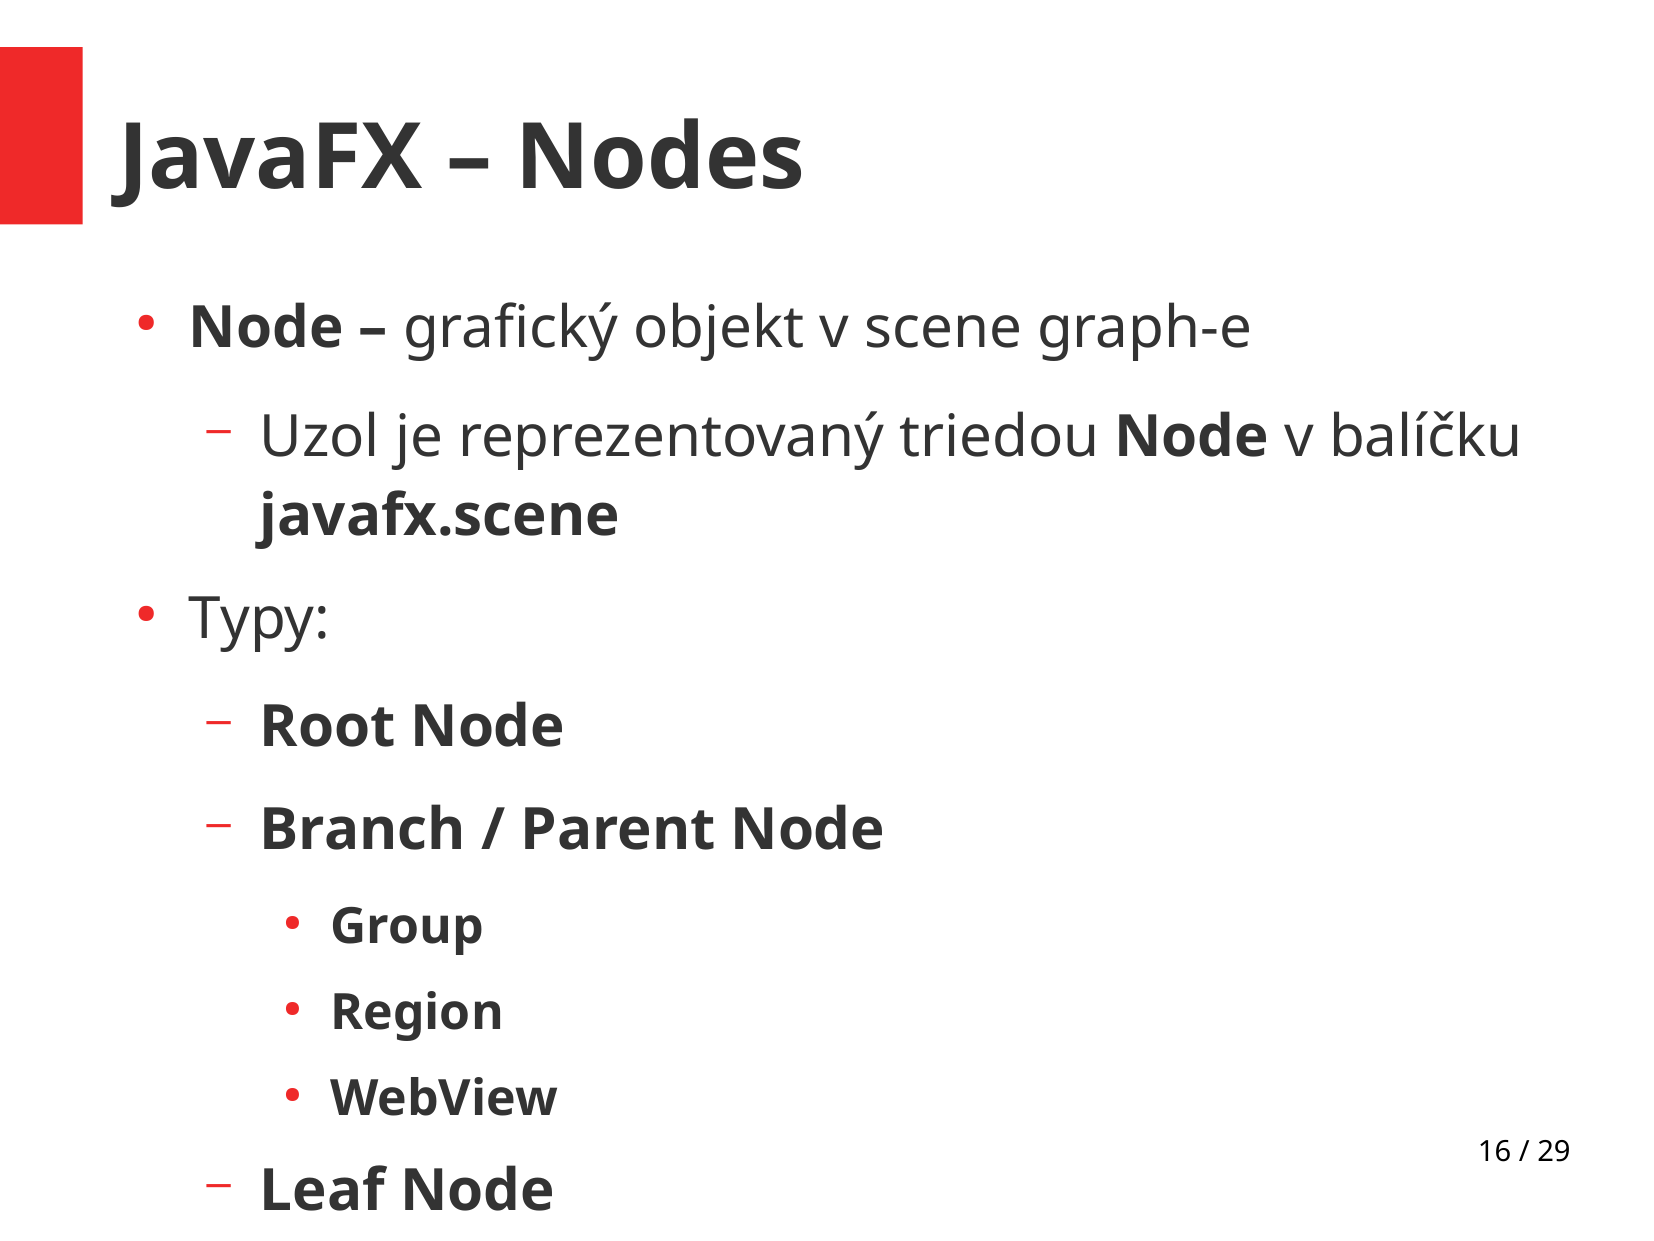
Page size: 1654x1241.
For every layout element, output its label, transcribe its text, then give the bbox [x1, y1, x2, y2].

title JavaFX – Nodes [118, 49, 1571, 257]
list Node – grafický objekt v scene graph-e Uzol je reprezentovaný triedou Node v balíčku javafx.scene Typy: Root Node Branch / Parent Node Group Region WebView Leaf Node [118, 285, 1536, 1005]
